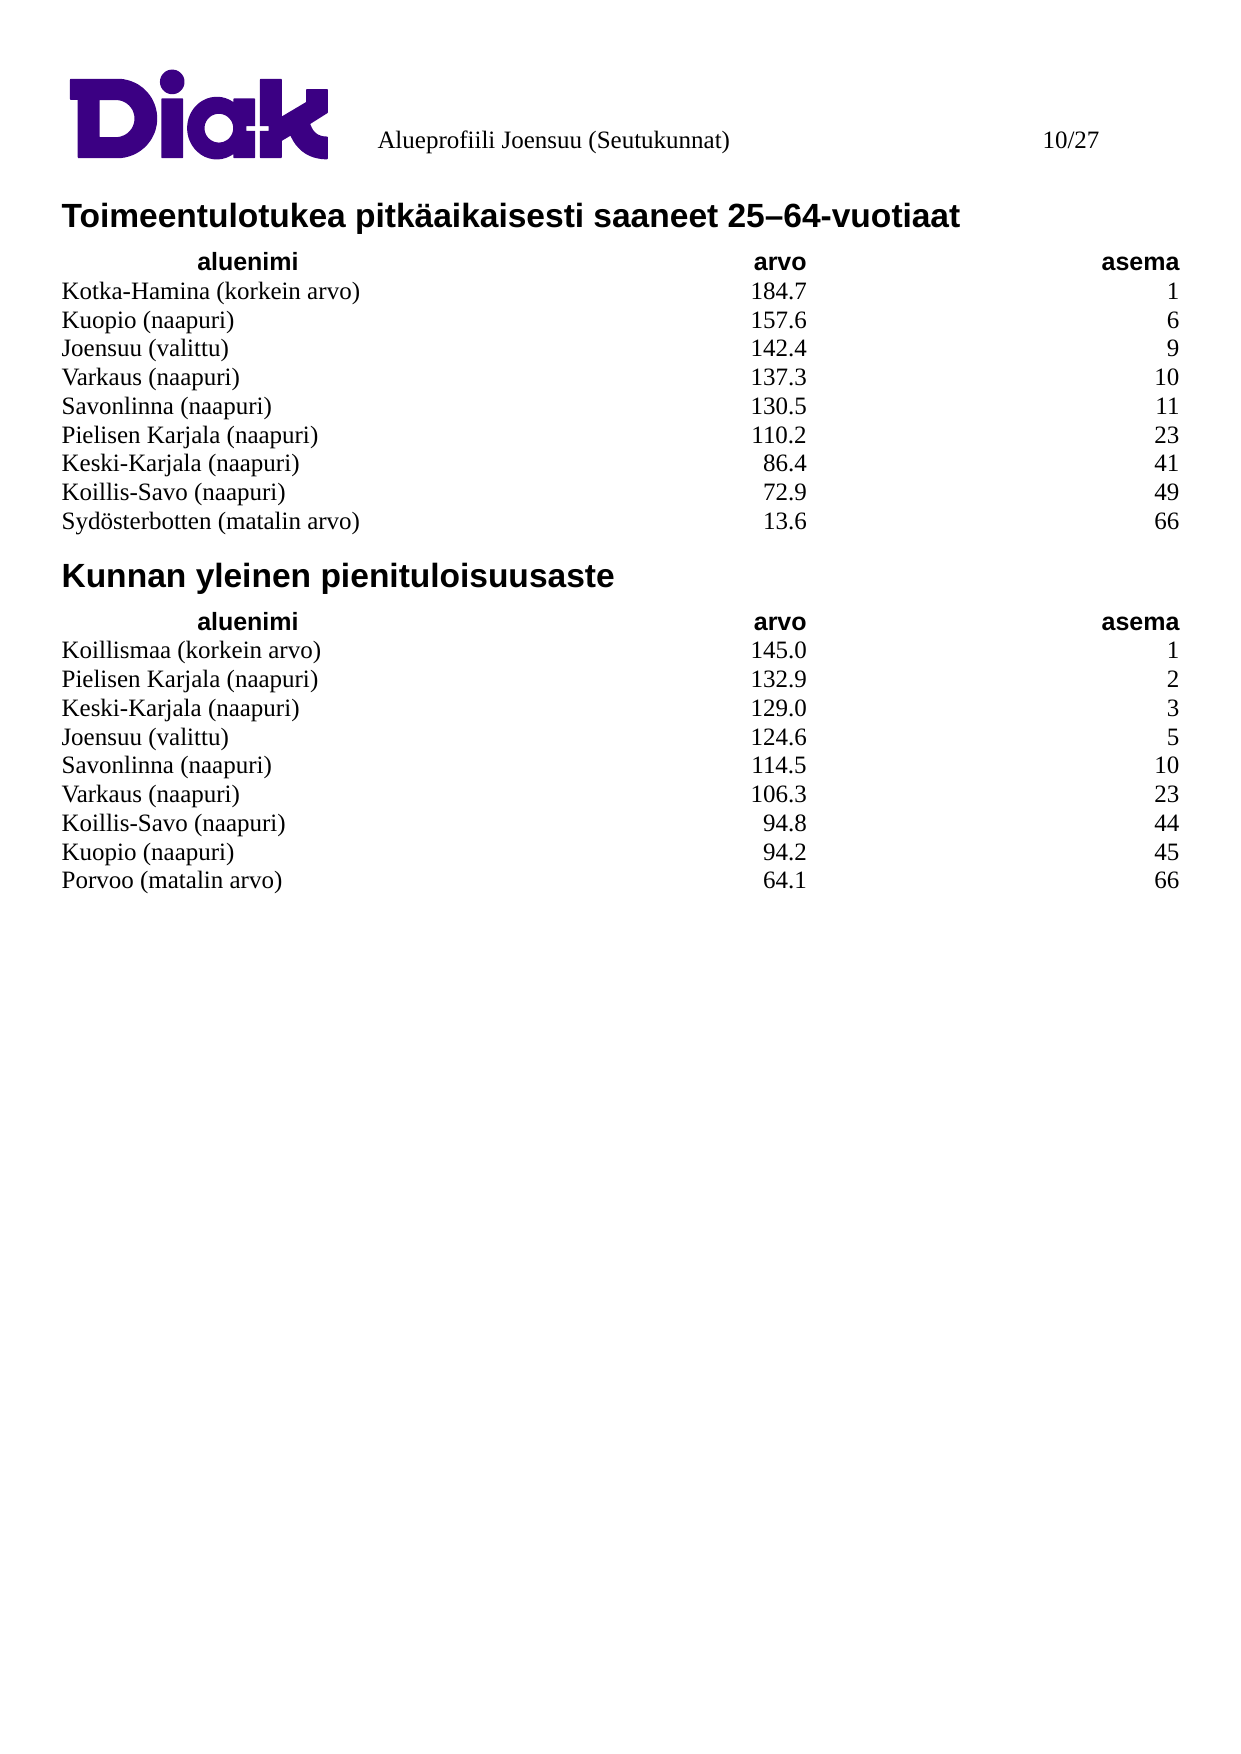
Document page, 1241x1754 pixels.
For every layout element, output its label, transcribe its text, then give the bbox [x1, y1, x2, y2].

table_cell 41 [806, 449, 1179, 477]
table_cell 23 [806, 420, 1179, 448]
table_cell 130.5 [434, 391, 806, 420]
table_cell 49 [806, 477, 1179, 506]
table_cell Varkaus (naapuri) [61, 362, 434, 391]
table_cell Savonlinna (naapuri) [61, 391, 434, 420]
table_cell Sydösterbotten (matalin arvo) [61, 506, 434, 535]
table_cell Koillis-Savo (naapuri) [61, 477, 434, 506]
table_cell 9 [806, 334, 1179, 362]
table_cell 45 [806, 837, 1179, 866]
table_cell 106.3 [434, 779, 806, 808]
table_cell Pielisen Karjala (naapuri) [61, 664, 434, 693]
table_cell 72.9 [434, 477, 806, 506]
table_cell 94.2 [434, 837, 806, 866]
table_cell 10 [806, 751, 1179, 779]
table_header aluenimi [61, 607, 434, 636]
table_cell 64.1 [434, 866, 806, 894]
table_cell Keski-Karjala (naapuri) [61, 693, 434, 722]
table_cell 66 [806, 866, 1179, 894]
table_cell 129.0 [434, 693, 806, 722]
table_cell 5 [806, 722, 1179, 751]
table_cell 11 [806, 391, 1179, 420]
table_cell 184.7 [434, 276, 806, 305]
table_header arvo [434, 247, 806, 276]
table_cell 66 [806, 506, 1179, 535]
table_header asema [806, 607, 1179, 636]
table_cell Koillis-Savo (naapuri) [61, 808, 434, 837]
table_cell 13.6 [434, 506, 806, 535]
table_cell 44 [806, 808, 1179, 837]
table_header arvo [434, 607, 806, 636]
table_cell 86.4 [434, 449, 806, 477]
table_cell 1 [806, 636, 1179, 664]
table_cell 137.3 [434, 362, 806, 391]
table_cell 94.8 [434, 808, 806, 837]
table_cell Joensuu (valittu) [61, 334, 434, 362]
table_cell 2 [806, 664, 1179, 693]
table_header asema [806, 247, 1179, 276]
table_cell 142.4 [434, 334, 806, 362]
table_cell 10 [806, 362, 1179, 391]
table_cell Kuopio (naapuri) [61, 305, 434, 333]
table_cell Varkaus (naapuri) [61, 779, 434, 808]
table_cell 3 [806, 693, 1179, 722]
table_cell Kotka-Hamina (korkein arvo) [61, 276, 434, 305]
table_cell 157.6 [434, 305, 806, 333]
table_cell Porvoo (matalin arvo) [61, 866, 434, 894]
table_cell 132.9 [434, 664, 806, 693]
subtitle Toimeentulotukea pitkäaikaisesti saaneet 25–64-vuotiaat [61, 196, 1179, 235]
table_cell 110.2 [434, 420, 806, 448]
table_cell Keski-Karjala (naapuri) [61, 449, 434, 477]
table_cell 124.6 [434, 722, 806, 751]
table_cell Kuopio (naapuri) [61, 837, 434, 866]
table_cell Joensuu (valittu) [61, 722, 434, 751]
table_cell Koillismaa (korkein arvo) [61, 636, 434, 664]
table_cell 23 [806, 779, 1179, 808]
table_header aluenimi [61, 247, 434, 276]
table_cell 1 [806, 276, 1179, 305]
table_cell Pielisen Karjala (naapuri) [61, 420, 434, 448]
table_cell 145.0 [434, 636, 806, 664]
subtitle Kunnan yleinen pienituloisuusaste [61, 556, 1179, 594]
table_cell Savonlinna (naapuri) [61, 751, 434, 779]
table_cell 114.5 [434, 751, 806, 779]
table_cell 6 [806, 305, 1179, 333]
